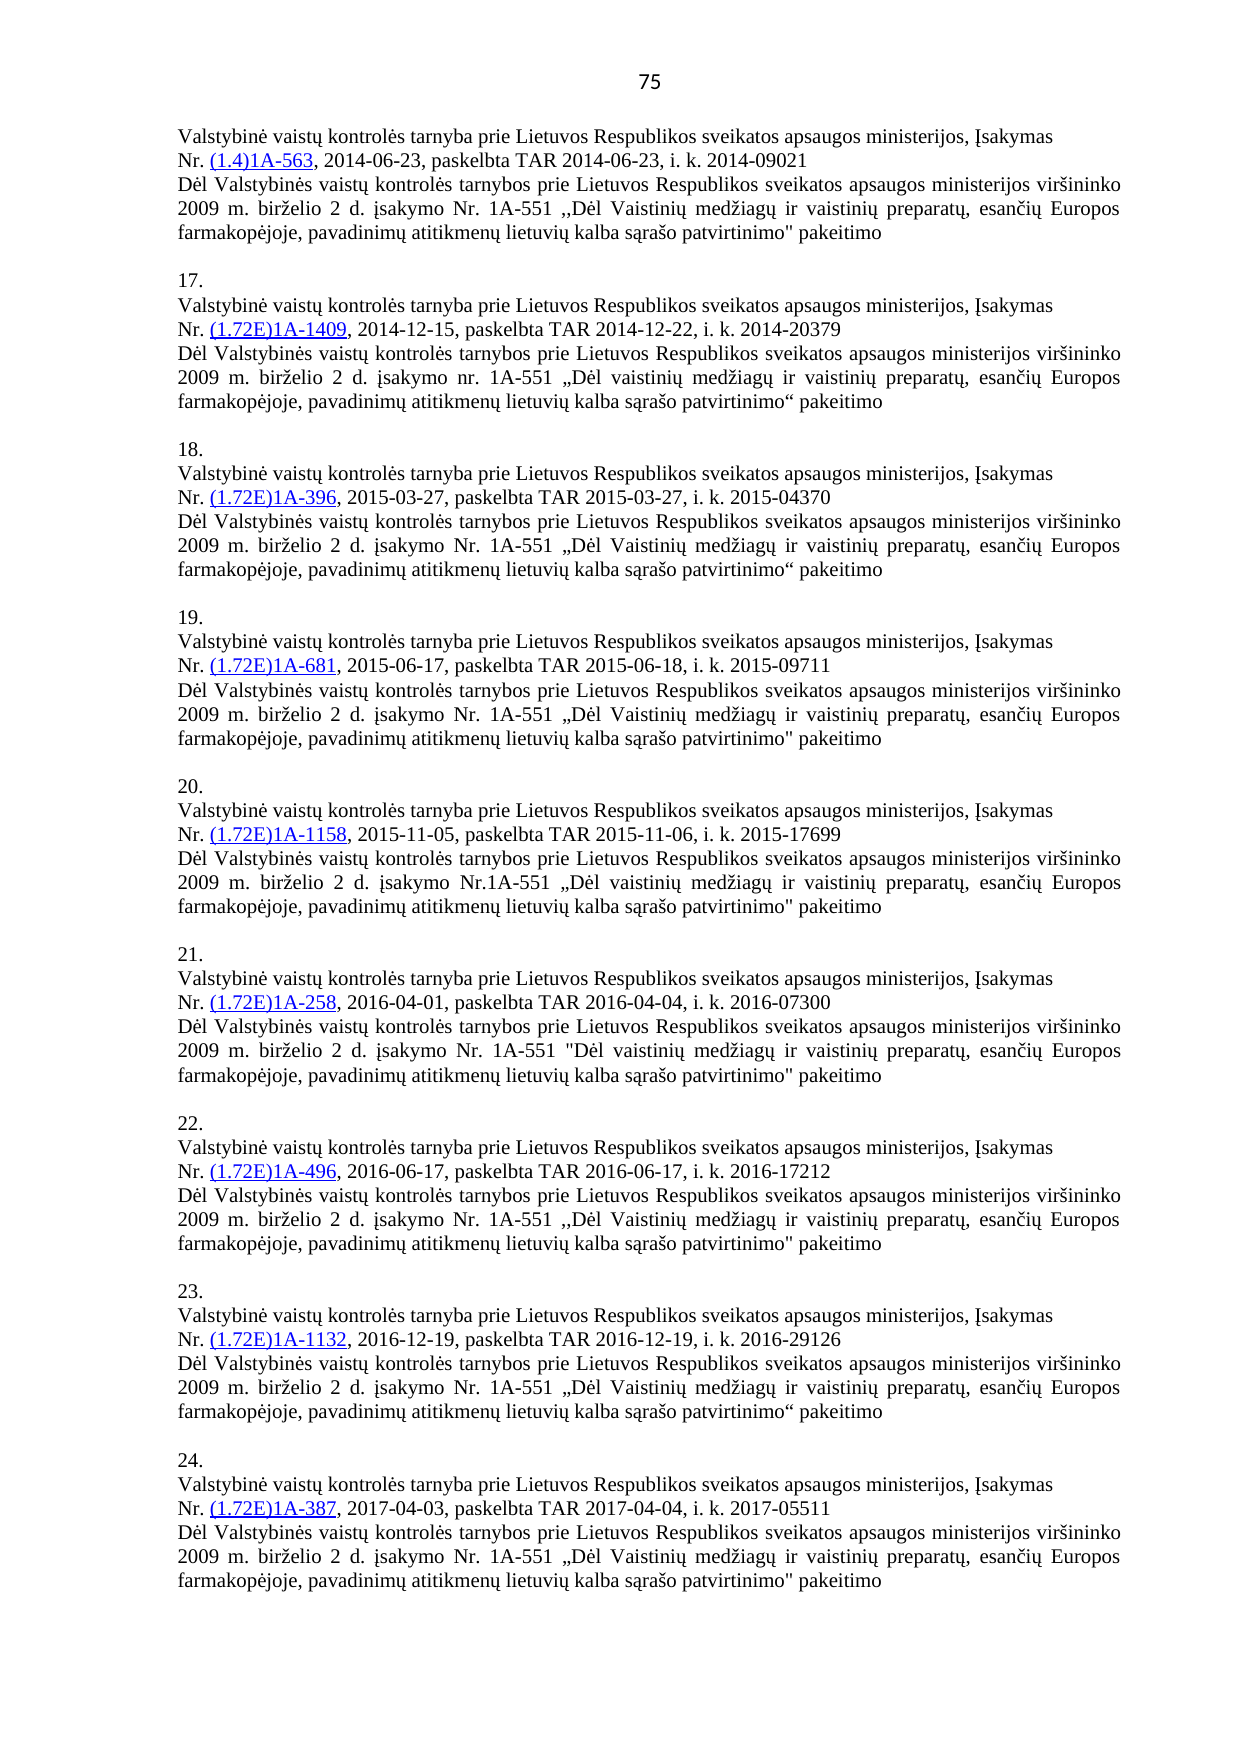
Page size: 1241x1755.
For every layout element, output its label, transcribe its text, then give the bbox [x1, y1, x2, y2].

text Valstybinė vaistų kontrolės tarnyba prie Lietuvos Respublikos sveikatos apsaugos ministerijos, Įsakymas [177, 1472, 1122, 1496]
text Nr. (1.4)1A-563, 2014-06-23, paskelbta TAR 2014-06-23, i. k. 2014-09021 [177, 148, 1122, 172]
text Nr. (1.72E)1A-1132, 2016-12-19, paskelbta TAR 2016-12-19, i. k. 2016-29126 [177, 1327, 1122, 1351]
text Valstybinė vaistų kontrolės tarnyba prie Lietuvos Respublikos sveikatos apsaugos ministerijos, Įsakymas [177, 292, 1122, 317]
text Nr. (1.72E)1A-496, 2016-06-17, paskelbta TAR 2016-06-17, i. k. 2016-17212 [177, 1159, 1122, 1183]
text 19. [177, 605, 1122, 629]
text Dėl Valstybinės vaistų kontrolės tarnybos prie Lietuvos Respublikos sveikatos apsaugos ministerijos viršininko 2009 m. birželio 2 d. įsakymo nr. 1A-551 „Dėl vaistinių medžiagų ir vaistinių preparatų, esančių Europos farmakopėjoje, pavadinimų atitikmenų lietuvių kalba sąrašo patvirtinimo“ pakeitimo [177, 341, 1122, 413]
text Dėl Valstybinės vaistų kontrolės tarnybos prie Lietuvos Respublikos sveikatos apsaugos ministerijos viršininko 2009 m. birželio 2 d. įsakymo Nr. 1A-551 „Dėl Vaistinių medžiagų ir vaistinių preparatų, esančių Europos farmakopėjoje, pavadinimų atitikmenų lietuvių kalba sąrašo patvirtinimo" pakeitimo [177, 1520, 1122, 1592]
text Dėl Valstybinės vaistų kontrolės tarnybos prie Lietuvos Respublikos sveikatos apsaugos ministerijos viršininko 2009 m. birželio 2 d. įsakymo Nr. 1A-551 „Dėl Vaistinių medžiagų ir vaistinių preparatų, esančių Europos farmakopėjoje, pavadinimų atitikmenų lietuvių kalba sąrašo patvirtinimo“ pakeitimo [177, 509, 1122, 581]
text Nr. (1.72E)1A-396, 2015-03-27, paskelbta TAR 2015-03-27, i. k. 2015-04370 [177, 485, 1122, 509]
text Valstybinė vaistų kontrolės tarnyba prie Lietuvos Respublikos sveikatos apsaugos ministerijos, Įsakymas [177, 461, 1122, 485]
text Dėl Valstybinės vaistų kontrolės tarnybos prie Lietuvos Respublikos sveikatos apsaugos ministerijos viršininko 2009 m. birželio 2 d. įsakymo Nr. 1A-551 "Dėl vaistinių medžiagų ir vaistinių preparatų, esančių Europos farmakopėjoje, pavadinimų atitikmenų lietuvių kalba sąrašo patvirtinimo" pakeitimo [177, 1014, 1122, 1087]
text Nr. (1.72E)1A-258, 2016-04-01, paskelbta TAR 2016-04-04, i. k. 2016-07300 [177, 990, 1122, 1014]
text Nr. (1.72E)1A-681, 2015-06-17, paskelbta TAR 2015-06-18, i. k. 2015-09711 [177, 653, 1122, 677]
text Valstybinė vaistų kontrolės tarnyba prie Lietuvos Respublikos sveikatos apsaugos ministerijos, Įsakymas [177, 798, 1122, 822]
text 20. [177, 774, 1122, 798]
text Valstybinė vaistų kontrolės tarnyba prie Lietuvos Respublikos sveikatos apsaugos ministerijos, Įsakymas [177, 966, 1122, 990]
text 21. [177, 942, 1122, 966]
text Valstybinė vaistų kontrolės tarnyba prie Lietuvos Respublikos sveikatos apsaugos ministerijos, Įsakymas [177, 1303, 1122, 1327]
text Dėl Valstybinės vaistų kontrolės tarnybos prie Lietuvos Respublikos sveikatos apsaugos ministerijos viršininko 2009 m. birželio 2 d. įsakymo Nr. 1A-551 ,,Dėl Vaistinių medžiagų ir vaistinių preparatų, esančių Europos farmakopėjoje, pavadinimų atitikmenų lietuvių kalba sąrašo patvirtinimo" pakeitimo [177, 172, 1122, 244]
text Dėl Valstybinės vaistų kontrolės tarnybos prie Lietuvos Respublikos sveikatos apsaugos ministerijos viršininko 2009 m. birželio 2 d. įsakymo Nr. 1A-551 „Dėl Vaistinių medžiagų ir vaistinių preparatų, esančių Europos farmakopėjoje, pavadinimų atitikmenų lietuvių kalba sąrašo patvirtinimo“ pakeitimo [177, 1351, 1122, 1423]
text Dėl Valstybinės vaistų kontrolės tarnybos prie Lietuvos Respublikos sveikatos apsaugos ministerijos viršininko 2009 m. birželio 2 d. įsakymo Nr. 1A-551 ,,Dėl Vaistinių medžiagų ir vaistinių preparatų, esančių Europos farmakopėjoje, pavadinimų atitikmenų lietuvių kalba sąrašo patvirtinimo" pakeitimo [177, 1183, 1122, 1255]
text 24. [177, 1447, 1122, 1472]
text Nr. (1.72E)1A-1409, 2014-12-15, paskelbta TAR 2014-12-22, i. k. 2014-20379 [177, 317, 1122, 341]
text Valstybinė vaistų kontrolės tarnyba prie Lietuvos Respublikos sveikatos apsaugos ministerijos, Įsakymas [177, 1135, 1122, 1159]
text 18. [177, 437, 1122, 461]
text Dėl Valstybinės vaistų kontrolės tarnybos prie Lietuvos Respublikos sveikatos apsaugos ministerijos viršininko 2009 m. birželio 2 d. įsakymo Nr. 1A-551 „Dėl Vaistinių medžiagų ir vaistinių preparatų, esančių Europos farmakopėjoje, pavadinimų atitikmenų lietuvių kalba sąrašo patvirtinimo" pakeitimo [177, 677, 1122, 750]
text 22. [177, 1111, 1122, 1135]
text 17. [177, 268, 1122, 292]
text Nr. (1.72E)1A-387, 2017-04-03, paskelbta TAR 2017-04-04, i. k. 2017-05511 [177, 1496, 1122, 1520]
text Valstybinė vaistų kontrolės tarnyba prie Lietuvos Respublikos sveikatos apsaugos ministerijos, Įsakymas [177, 124, 1122, 148]
text 23. [177, 1279, 1122, 1303]
text Dėl Valstybinės vaistų kontrolės tarnybos prie Lietuvos Respublikos sveikatos apsaugos ministerijos viršininko 2009 m. birželio 2 d. įsakymo Nr.1A-551 „Dėl vaistinių medžiagų ir vaistinių preparatų, esančių Europos farmakopėjoje, pavadinimų atitikmenų lietuvių kalba sąrašo patvirtinimo" pakeitimo [177, 846, 1122, 918]
text Nr. (1.72E)1A-1158, 2015-11-05, paskelbta TAR 2015-11-06, i. k. 2015-17699 [177, 822, 1122, 846]
text Valstybinė vaistų kontrolės tarnyba prie Lietuvos Respublikos sveikatos apsaugos ministerijos, Įsakymas [177, 629, 1122, 653]
